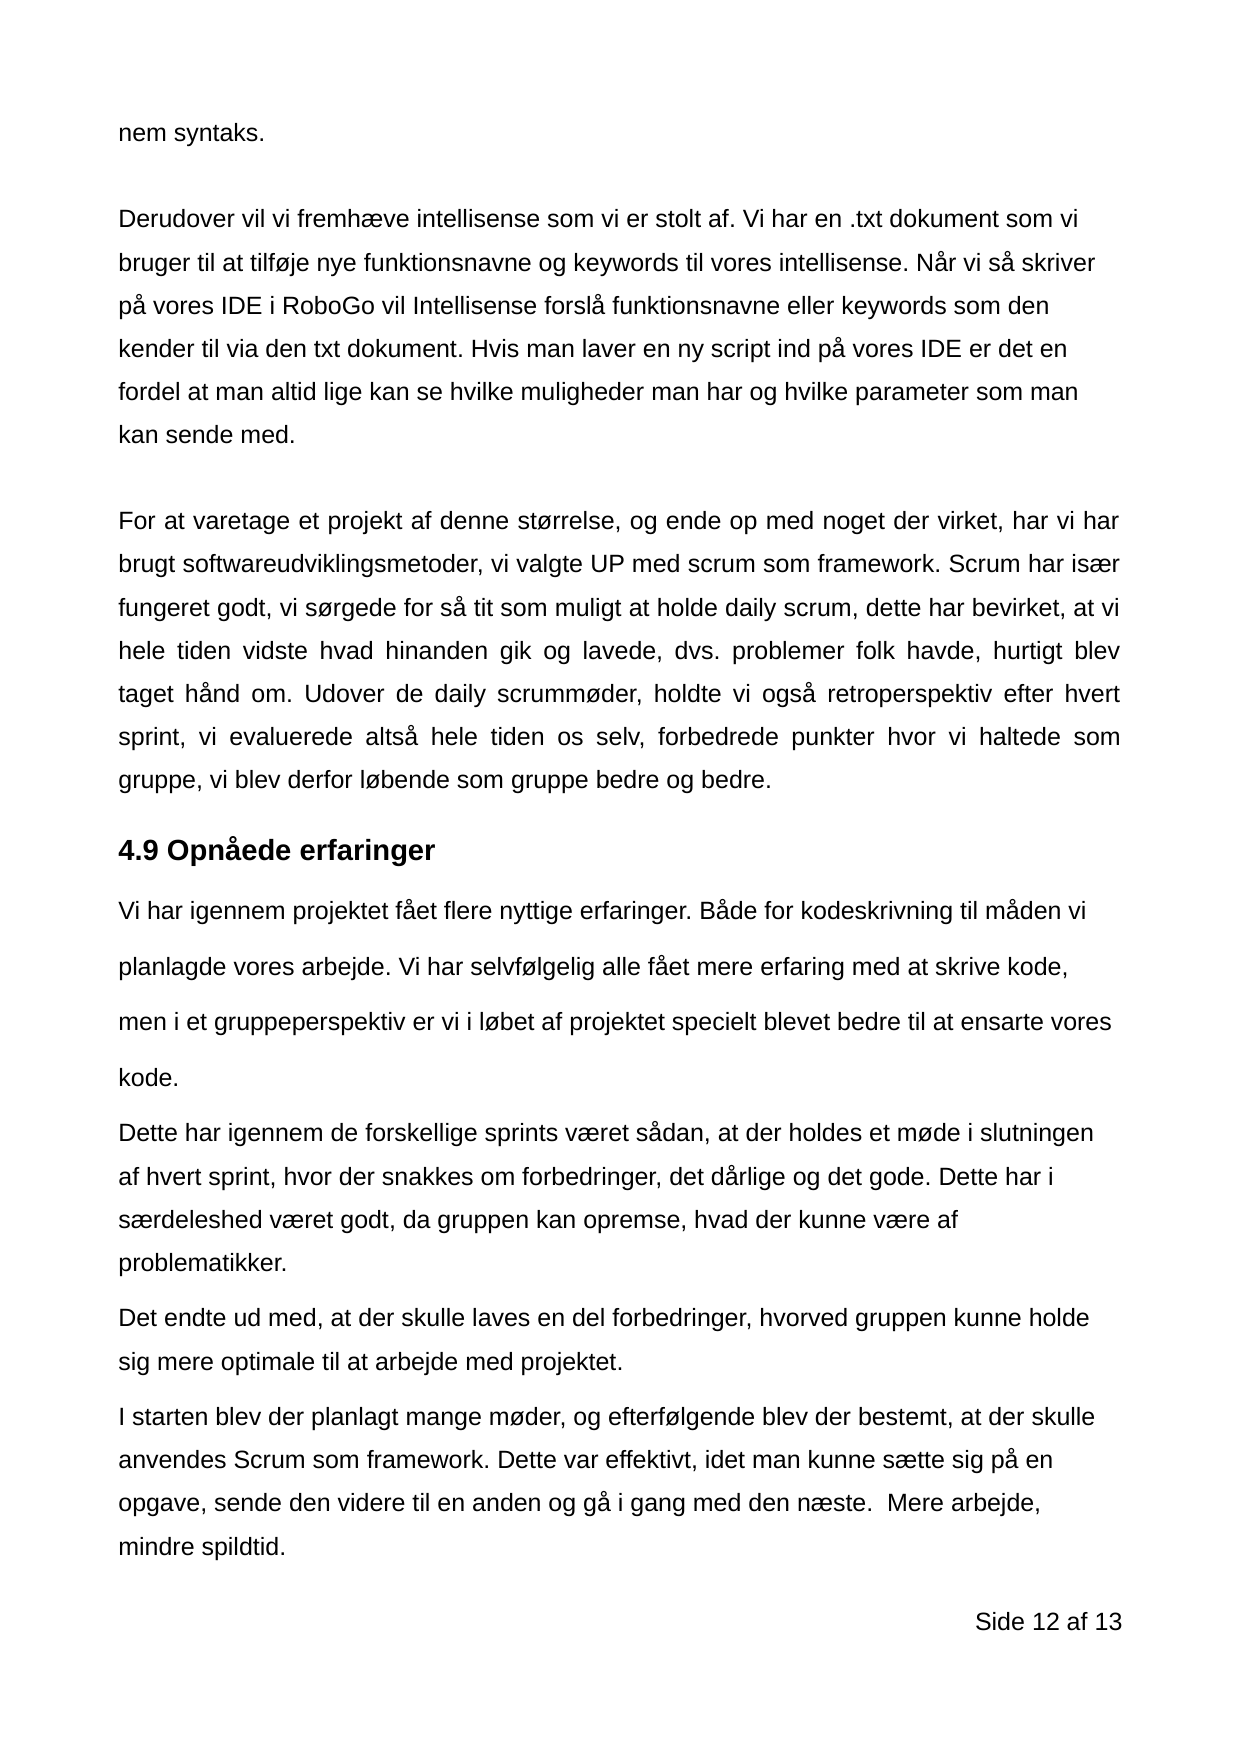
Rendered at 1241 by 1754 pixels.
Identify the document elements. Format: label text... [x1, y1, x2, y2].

text Derudover vil vi fremhæve intellisense som vi er stolt af. Vi har en .txt dokument som vi bruger til at tilføje nye funktionsnavne og keywords til vores intellisense. Når vi så skriver på vores IDE i RoboGo vil Intellisense forslå funktionsnavne eller keywords som den kender til via den txt dokument. Hvis man laver en ny script ind på vores IDE er det en fordel at man altid lige kan se hvilke muligheder man har og hvilke parameter som man kan sende med. [118, 204, 1122, 449]
text nem syntaks. [118, 118, 1122, 147]
text I starten blev der planlagt mange møder, og efterfølgende blev der bestemt, at der skulle anvendes Scrum som framework. Dette var effektivt, idet man kunne sætte sig på en opgave, sende den videre til en anden og gå i gang med den næste. Mere arbejde, mindre spildtid. [118, 1402, 1122, 1560]
text Vi har igennem projektet fået flere nyttige erfaringer. Både for kodeskrivning til måden vi [118, 896, 1122, 925]
text For at varetage et projekt af denne størrelse, og ende op med noget der virket, har vi har brugt softwareudviklingsmetoder, vi valgte UP med scrum som framework. Scrum har især fungeret godt, vi sørgede for så tit som muligt at holde daily scrum, dette har bevirket, at vi hele tiden vidste hvad hinanden gik og lavede, dvs. problemer folk havde, hurtigt blev taget hånd om. Udover de daily scrummøder, holdte vi også retroperspektiv efter hvert sprint, vi evaluerede altså hele tiden os selv, forbedrede punkter hvor vi haltede som gruppe, vi blev derfor løbende som gruppe bedre og bedre. [118, 506, 1122, 794]
text men i et gruppeperspektiv er vi i løbet af projektet specielt blevet bedre til at ensarte vores [118, 1007, 1122, 1036]
text kode. [118, 1063, 1122, 1092]
text Det endte ud med, at der skulle laves en del forbedringer, hvorved gruppen kunne holde sig mere optimale til at arbejde med projektet. [118, 1303, 1122, 1375]
text Dette har igennem de forskellige sprints været sådan, at der holdes et møde i slutningen af hvert sprint, hvor der snakkes om forbedringer, det dårlige og det gode. Dette har i særdeleshed været godt, da gruppen kan opremse, hvad der kunne være af problematikker. [118, 1118, 1122, 1277]
text planlagde vores arbejde. Vi har selvfølgelig alle fået mere erfaring med at skrive kode, [118, 952, 1122, 980]
subtitle 4.9 Opnåede erfaringer [118, 833, 1122, 867]
